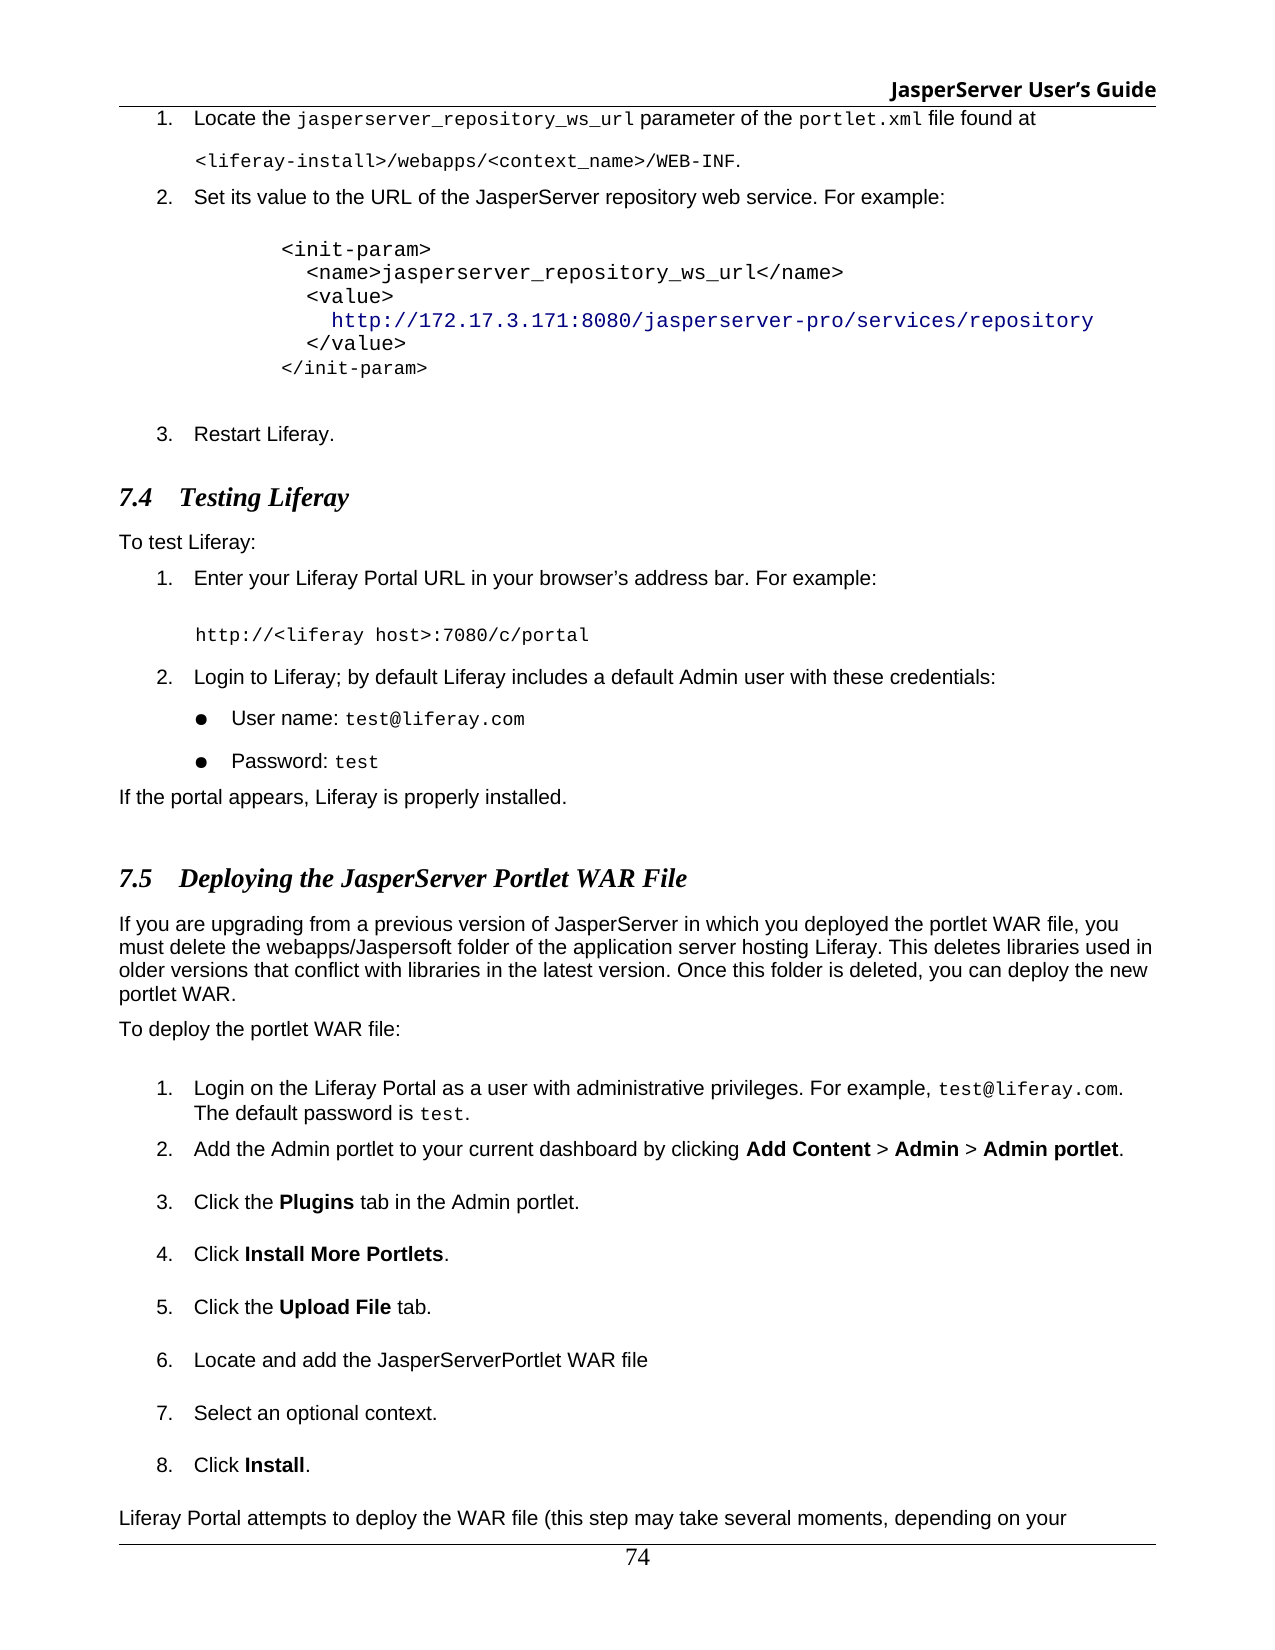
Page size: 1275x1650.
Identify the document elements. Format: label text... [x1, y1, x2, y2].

text <name>jasperserver_repository_ws_url</name> [281, 262, 1156, 286]
text Liferay Portal attempts to deploy the WAR file (this step may take several moments, depending on your [118, 1506, 1156, 1530]
list Click the Plugins tab in the Admin portlet. [156, 1190, 1156, 1213]
subtitle Testing Liferay [118, 482, 1156, 512]
text If you are upgrading from a previous version of JasperServer in which you deployed the portlet WAR file, you must delete the webapps/Jaspersoft folder of the application server hosting Liferay. This deletes libraries used in older versions that conflict with libraries in the latest version. Once this folder is deleted, you can deploy the new portlet WAR. [118, 912, 1156, 1005]
list Add the Admin portlet to your current dashboard by clicking Add Content > Admin > Admin portlet. [156, 1137, 1156, 1161]
list Select an optional context. [156, 1401, 1156, 1424]
text To test Liferay: [118, 531, 1156, 554]
subtitle Deploying the JasperServer Portlet WAR File [118, 864, 1156, 894]
text http://172.17.3.171:8080/jasperserver-pro/services/repository [281, 310, 1156, 333]
text </init-param> [281, 357, 1156, 381]
text To deploy the portlet WAR file: [118, 1018, 1156, 1041]
text </value> [281, 333, 1156, 357]
text http://<liferay host>:7080/c/portal [195, 626, 1156, 647]
list Enter your Liferay Portal URL in your browser’s address bar. For example: [156, 566, 1156, 590]
list Click Install. [156, 1454, 1156, 1477]
list Restart Liferay. [156, 423, 1156, 446]
text <value> [281, 286, 1156, 310]
list Click Install More Portlets. [156, 1243, 1156, 1266]
list Locate the jasperserver_repository_ws_url parameter of the portlet.xml file found at [156, 107, 1156, 131]
list Set its value to the URL of the JasperServer repository web service. For example: [156, 186, 1156, 209]
list Locate and add the JasperServerPortlet WAR file [156, 1348, 1156, 1372]
text If the portal appears, Liferay is properly installed. [118, 786, 1156, 809]
list Login on the Liferay Portal as a user with administrative privileges. For example, test@liferay.com. The default password is test. [156, 1077, 1156, 1126]
list Login to Liferay; by default Liferay includes a default Admin user with these credentials: [156, 665, 1156, 688]
list User name: test@liferay.com [193, 707, 1156, 731]
text <init-param> [281, 239, 1156, 262]
list Password: test [193, 749, 1156, 774]
list Click the Upload File tab. [156, 1296, 1156, 1319]
text <liferay-install>/webapps/<context_name>/WEB-INF. [195, 149, 1156, 173]
